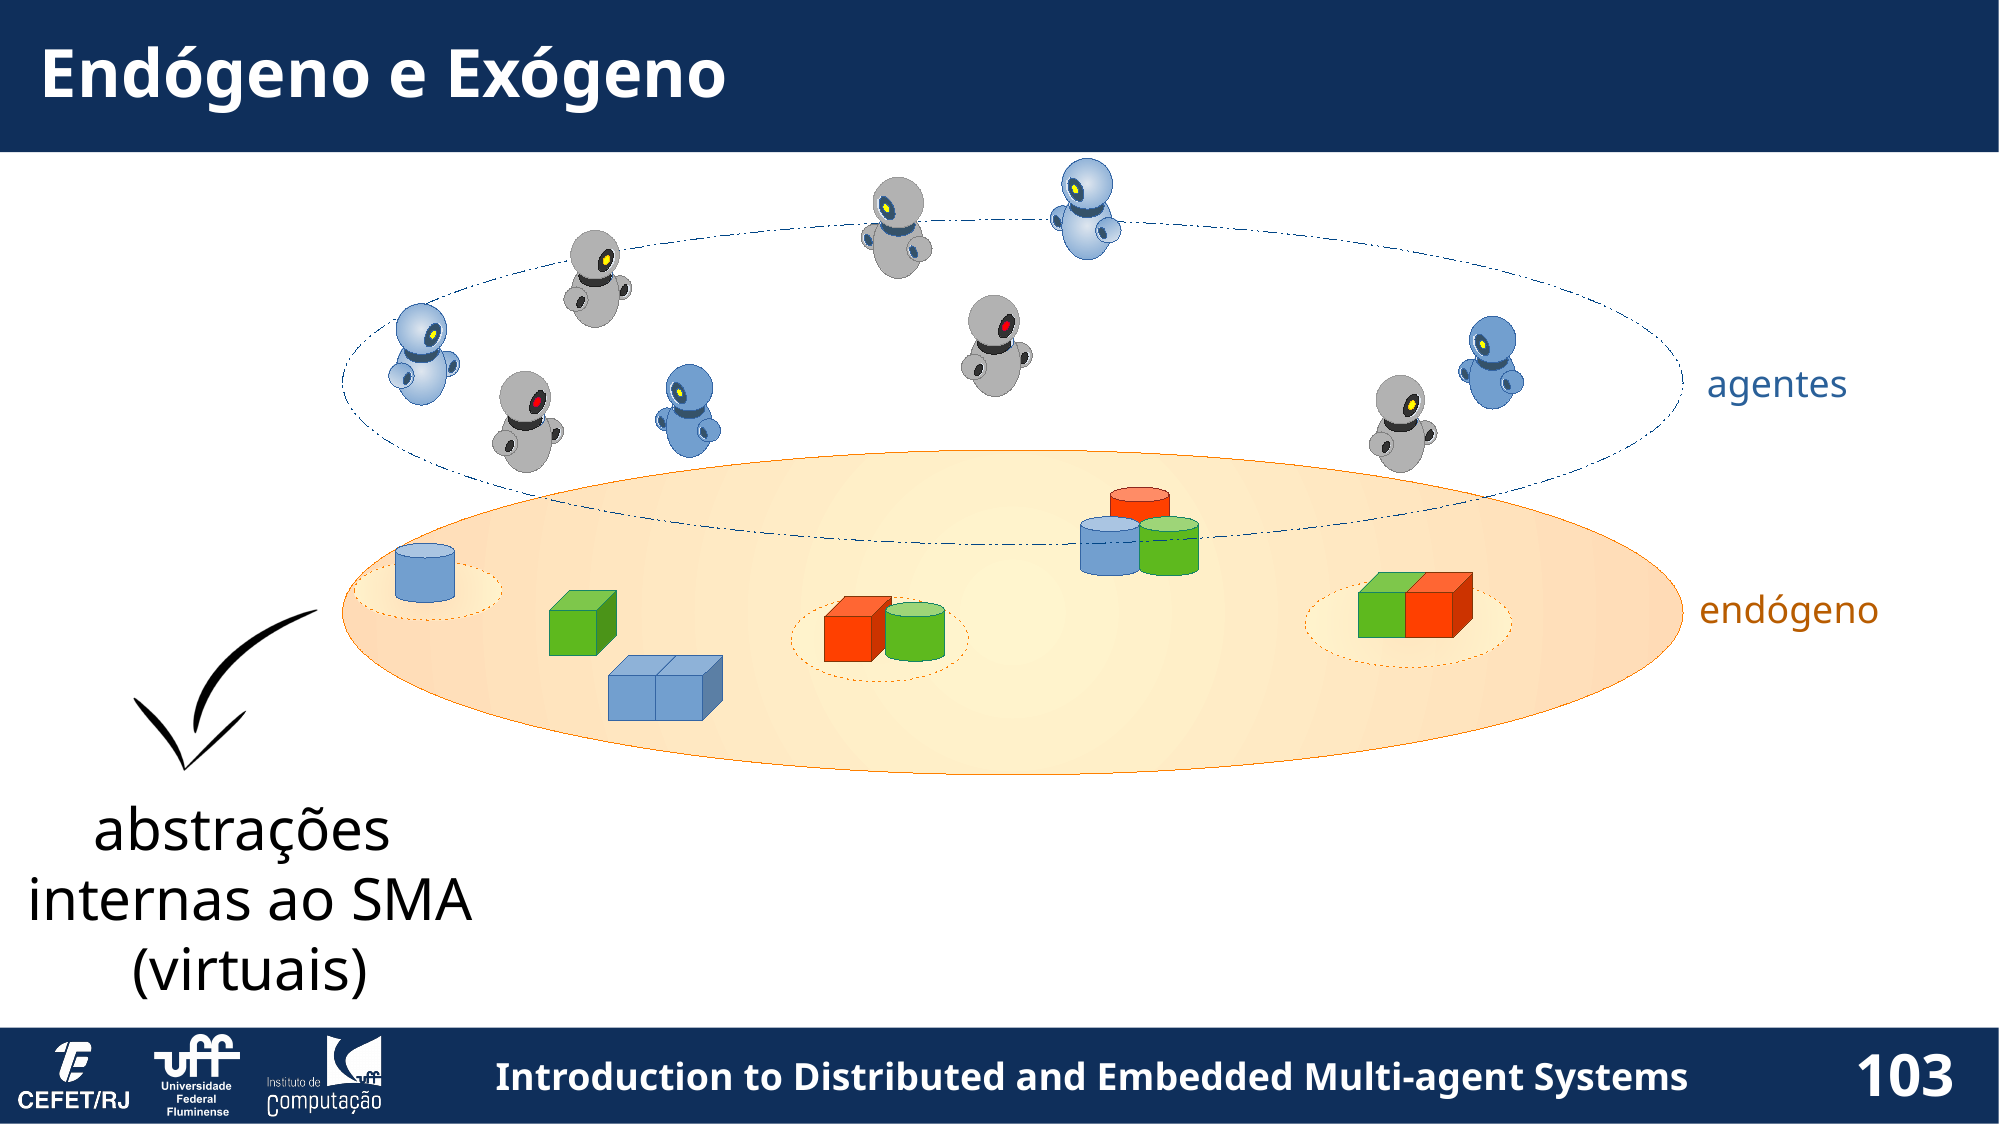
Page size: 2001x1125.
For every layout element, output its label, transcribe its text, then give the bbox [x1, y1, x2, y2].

text_box [1050, 158, 1122, 260]
text_box [961, 295, 1033, 397]
picture [153, 1033, 241, 1121]
text_box abstrações internas ao SMA (virtuais) [0, 785, 502, 1010]
picture [265, 1033, 383, 1117]
picture [18, 1021, 129, 1125]
text_box Endógeno e Exógeno [25, 23, 1999, 119]
text_box [655, 364, 721, 458]
picture [116, 552, 319, 780]
text_box [342, 450, 1675, 775]
text_box [563, 230, 632, 328]
text_box [492, 371, 564, 473]
text_box [388, 303, 460, 406]
text_box [1369, 375, 1438, 473]
text_box [1458, 316, 1524, 410]
text_box [861, 177, 933, 279]
text_box endógeno [1612, 578, 1967, 639]
text_box agentes [1600, 352, 1955, 413]
